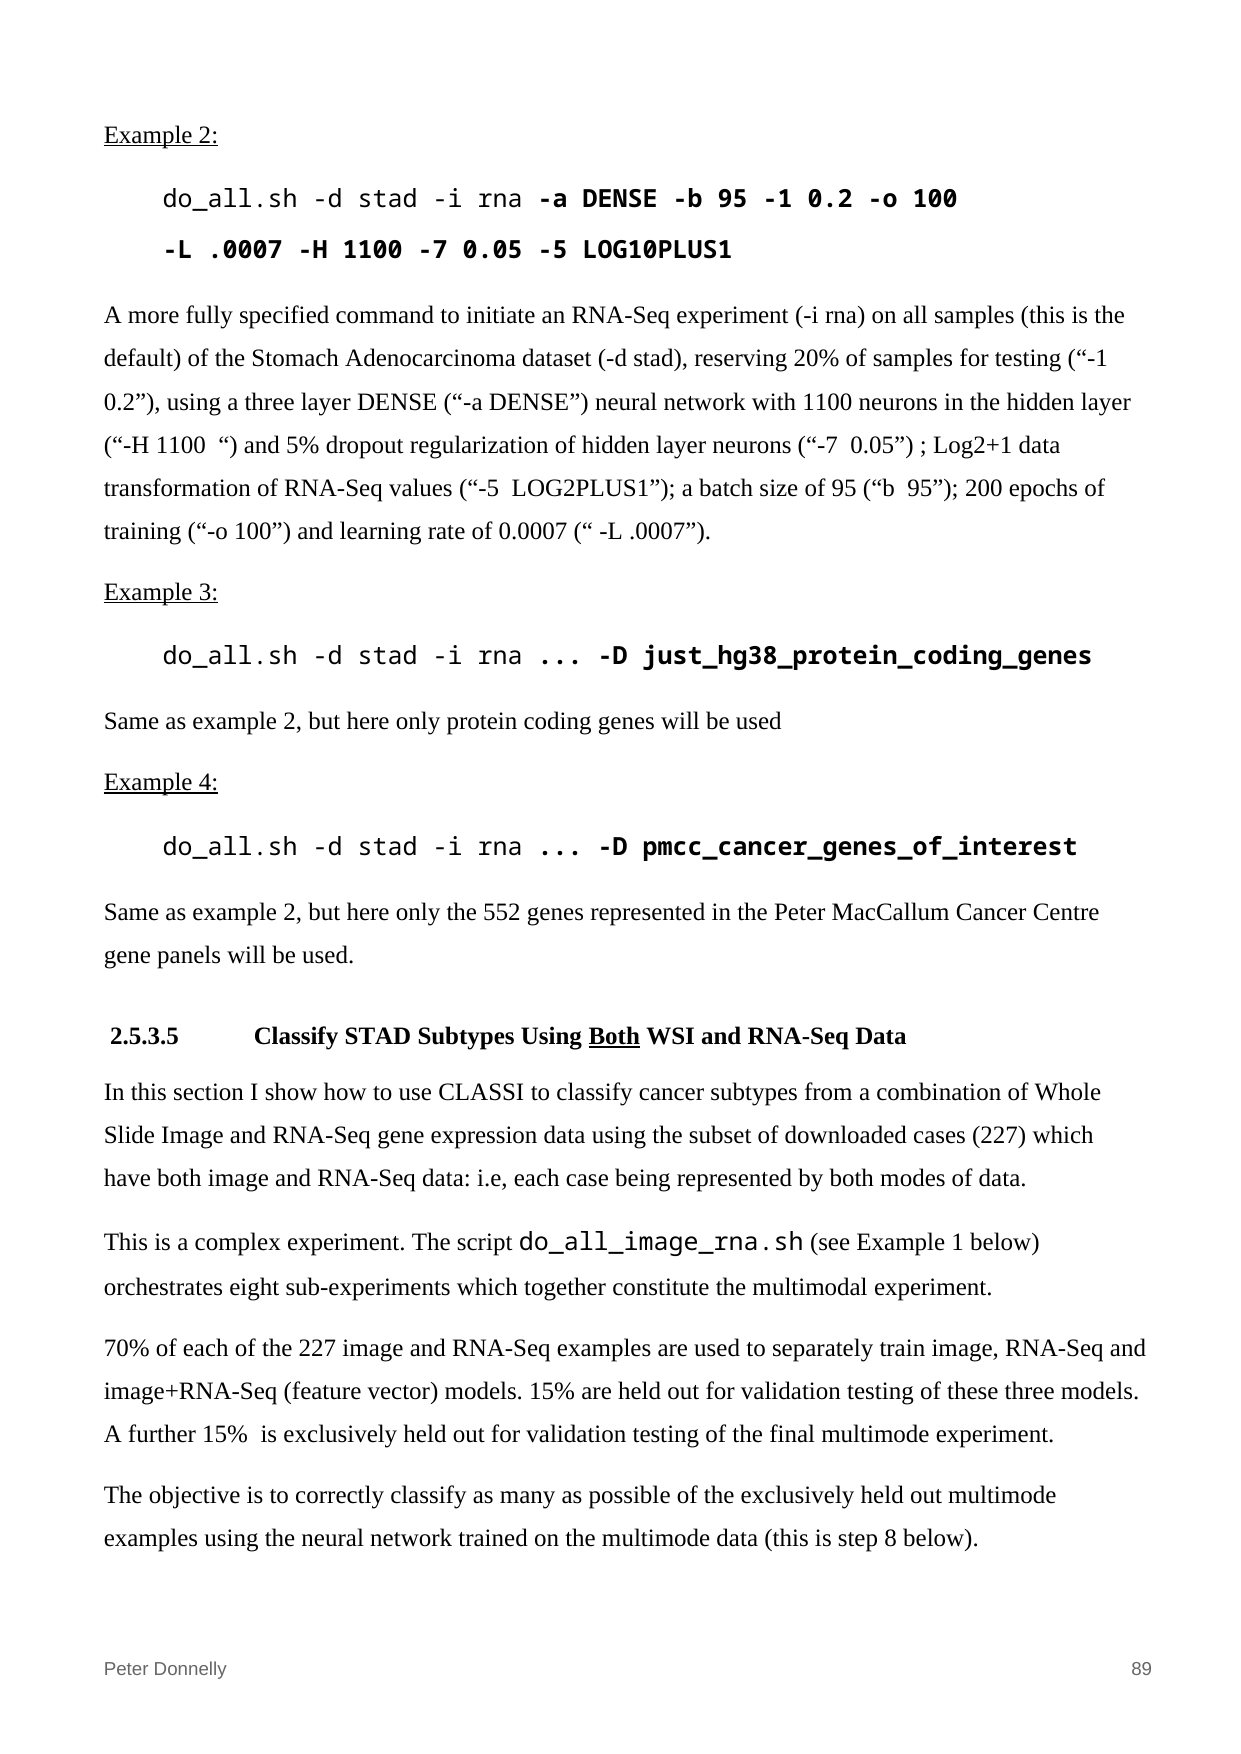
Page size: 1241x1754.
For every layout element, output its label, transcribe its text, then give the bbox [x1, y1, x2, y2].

text do_all.sh -d stad -i rna ... -D pmcc_cancer_genes_of_interest [162, 828, 1146, 862]
text Example 3: [103, 577, 1146, 606]
text Example 2: [103, 120, 1146, 148]
text Same as example 2, but here only protein coding genes will be used [103, 706, 1146, 735]
text In this section I show how to use CLASSI to classify cancer subtypes from a combination of Whole Slide Image and RNA-Seq gene expression data using the subset of downloaded cases (227) which have both image and RNA-Seq data: i.e, each case being represented by both modes of data. [103, 1077, 1146, 1192]
text do_all.sh -d stad -i rna -a DENSE -b 95 -1 0.2 -o 100 -L .0007 -H 1100 -7 0.05 -5 LOG10PLUS1 [162, 181, 1146, 266]
text Example 4: [103, 767, 1146, 796]
text Same as example 2, but here only the 552 genes represented in the Peter MacCallum Cancer Centre gene panels will be used. [103, 897, 1146, 969]
text The objective is to correctly classify as many as possible of the exclusively held out multimode examples using the neural network trained on the multimode data (this is step 8 below). [103, 1480, 1146, 1552]
text do_all.sh -d stad -i rna ... -D just_hg38_protein_coding_genes [162, 638, 1146, 672]
text This is a complex experiment. The script do_all_image_rna.sh (see Example 1 below) orchestrates eight sub-experiments which together constitute the multimodal experiment. [103, 1224, 1146, 1301]
text 70% of each of the 227 image and RNA-Seq examples are used to separately train image, RNA-Seq and image+RNA-Seq (feature vector) models. 15% are held out for validation testing of these three models. A further 15% is exclusively held out for validation testing of the final multimode experiment. [103, 1333, 1146, 1448]
subtitle Classify STAD Subtypes Using Both WSI and RNA-Seq Data [103, 1021, 1146, 1050]
text A more fully specified command to initiate an RNA-Seq experiment (-i rna) on all samples (this is the default) of the Stomach Adenocarcinoma dataset (-d stad), reserving 20% of samples for testing (“-1 0.2”), using a three layer DENSE (“-a DENSE”) neural network with 1100 neurons in the hidden layer (“-H 1100 “) and 5% dropout regularization of hidden layer neurons (“-7 0.05”) ; Log2+1 data transformation of RNA-Seq values (“-5 LOG2PLUS1”); a batch size of 95 (“b 95”); 200 epochs of training (“-o 100”) and learning rate of 0.0007 (“ -L .0007”). [103, 300, 1146, 545]
